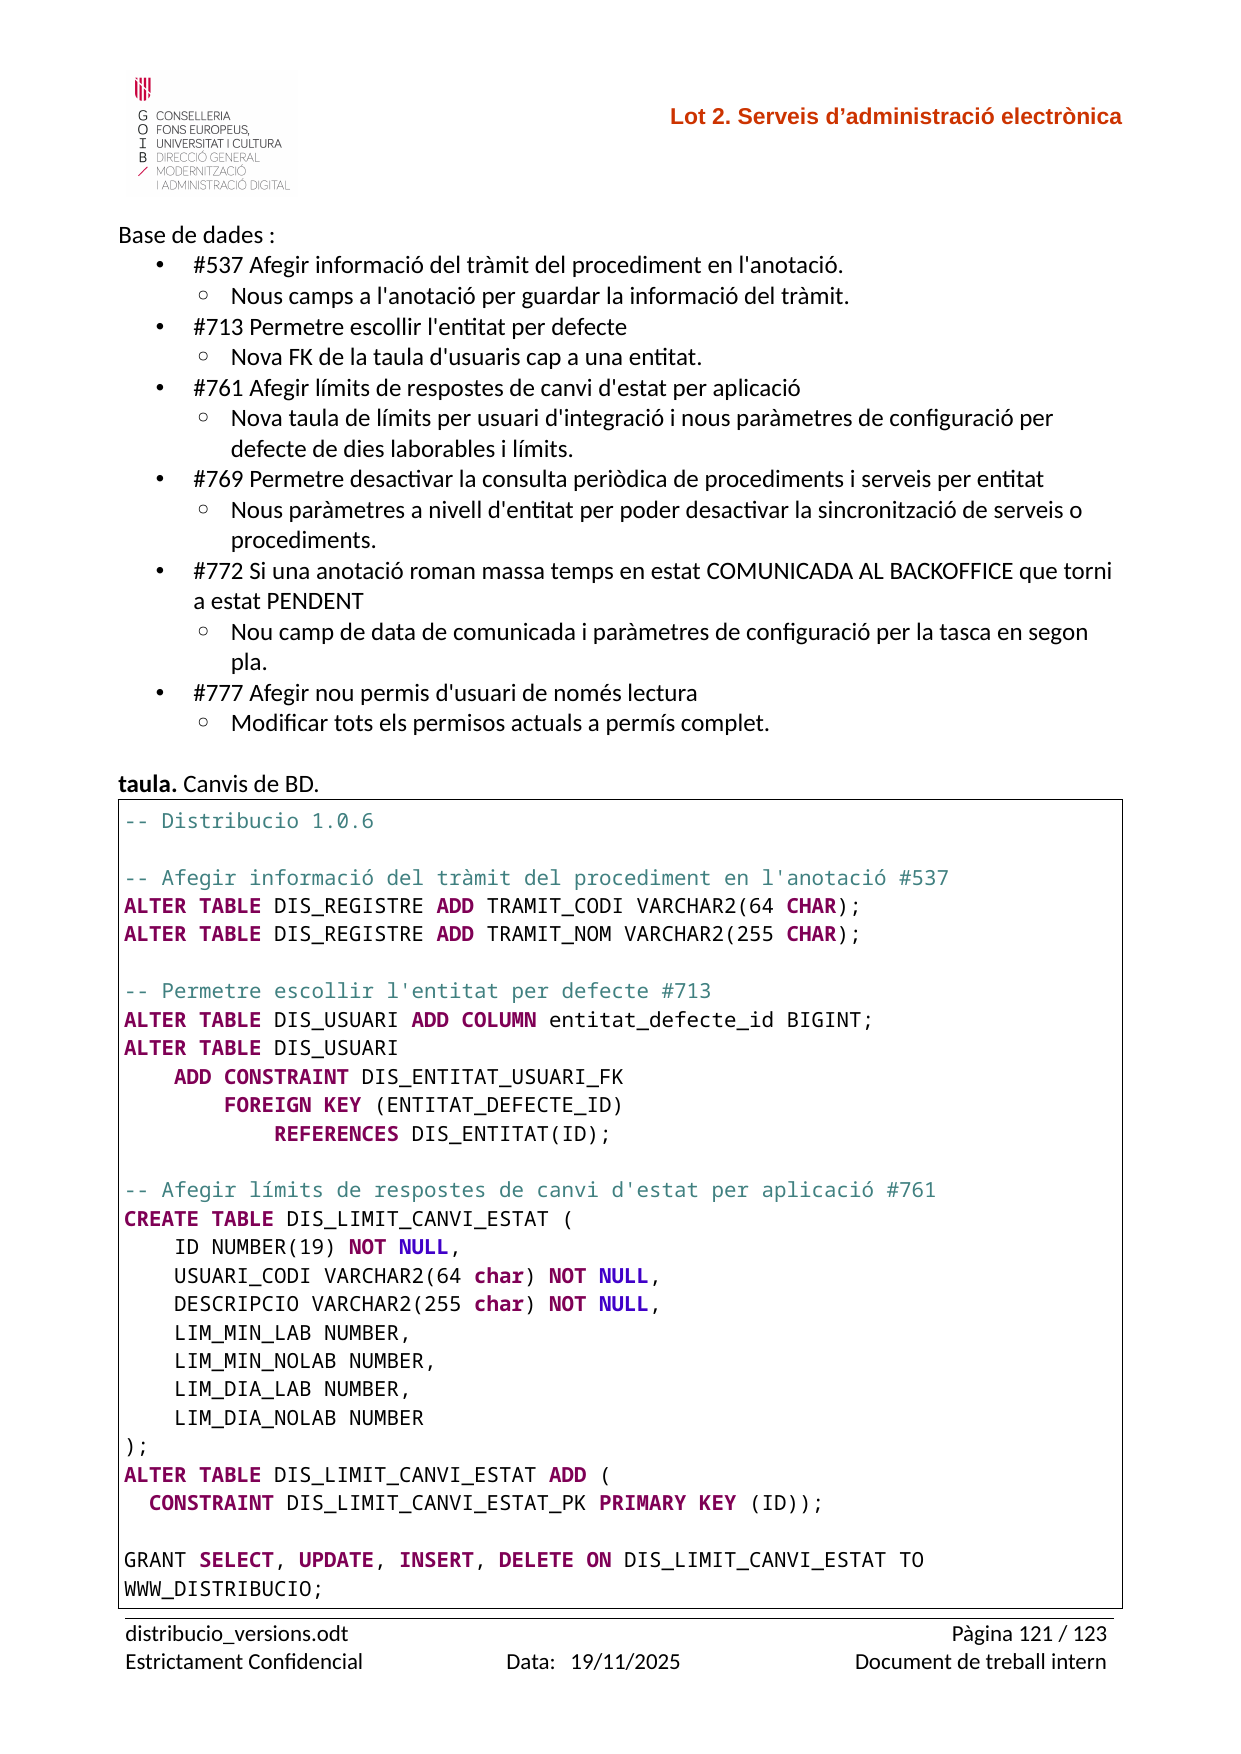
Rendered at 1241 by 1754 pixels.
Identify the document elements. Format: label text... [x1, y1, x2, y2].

text taula. Canvis de BD. [118, 768, 1122, 799]
list #713 Permetre escollir l'entitat per defecte [156, 311, 1122, 341]
list Nova taula de límits per usuari d'integració i nous paràmetres de configuració per defecte de dies laborables i límits. [193, 402, 1122, 463]
list Nous paràmetres a nivell d'entitat per poder desactivar la sincronització de serveis o procediments. [193, 494, 1122, 555]
list Nous camps a l'anotació per guardar la informació del tràmit. [193, 280, 1122, 311]
list Nova FK de la taula d'usuaris cap a una entitat. [193, 341, 1122, 372]
list Nou camp de data de comunicada i paràmetres de configuració per la tasca en segon pla. [193, 616, 1122, 677]
list #769 Permetre desactivar la consulta periòdica de procediments i serveis per entitat [156, 463, 1122, 494]
picture [126, 70, 299, 197]
list #537 Afegir informació del tràmit del procediment en l'anotació. [156, 250, 1122, 280]
list Modificar tots els permisos actuals a permís complet. [193, 707, 1122, 738]
table_header -- Distribucio 1.0.6 -- Afegir informació del tràmit del procediment en l'anotació #537 ALTER TABLE DIS_REGISTRE ADD TRAMIT_CODI VARCHAR2(64 CHAR); ALTER TABLE DIS_REGISTRE ADD TRAMIT_NOM VARCHAR2(255 CHAR); -- Permetre escollir l'entitat per defecte #713 ALTER TABLE DIS_USUARI ADD COLUMN entitat_defecte_id BIGINT; ALTER TABLE DIS_USUARI ADD CONSTRAINT DIS_ENTITAT_USUARI_FK FOREIGN KEY (ENTITAT_DEFECTE_ID) REFERENCES DIS_ENTITAT(ID); -- Afegir límits de respostes de canvi d'estat per aplicació #761 CREATE TABLE DIS_LIMIT_CANVI_ESTAT ( ID NUMBER(19) NOT NULL, USUARI_CODI VARCHAR2(64 char) NOT NULL, DESCRIPCIO VARCHAR2(255 char) NOT NULL, LIM_MIN_LAB NUMBER, LIM_MIN_NOLAB NUMBER, LIM_DIA_LAB NUMBER, LIM_DIA_NOLAB NUMBER ); ALTER TABLE DIS_LIMIT_CANVI_ESTAT ADD ( CONSTRAINT DIS_LIMIT_CANVI_ESTAT_PK PRIMARY KEY (ID)); GRANT SELECT, UPDATE, INSERT, DELETE ON DIS_LIMIT_CANVI_ESTAT TO WWW_DISTRIBUCIO; [119, 800, 1122, 1608]
list #777 Afegir nou permis d'usuari de només lectura [156, 677, 1122, 707]
text Base de dades : [118, 219, 1122, 250]
list #772 Si una anotació roman massa temps en estat COMUNICADA AL BACKOFFICE que torni a estat PENDENT [156, 555, 1122, 616]
list #761 Afegir límits de respostes de canvi d'estat per aplicació [156, 372, 1122, 402]
